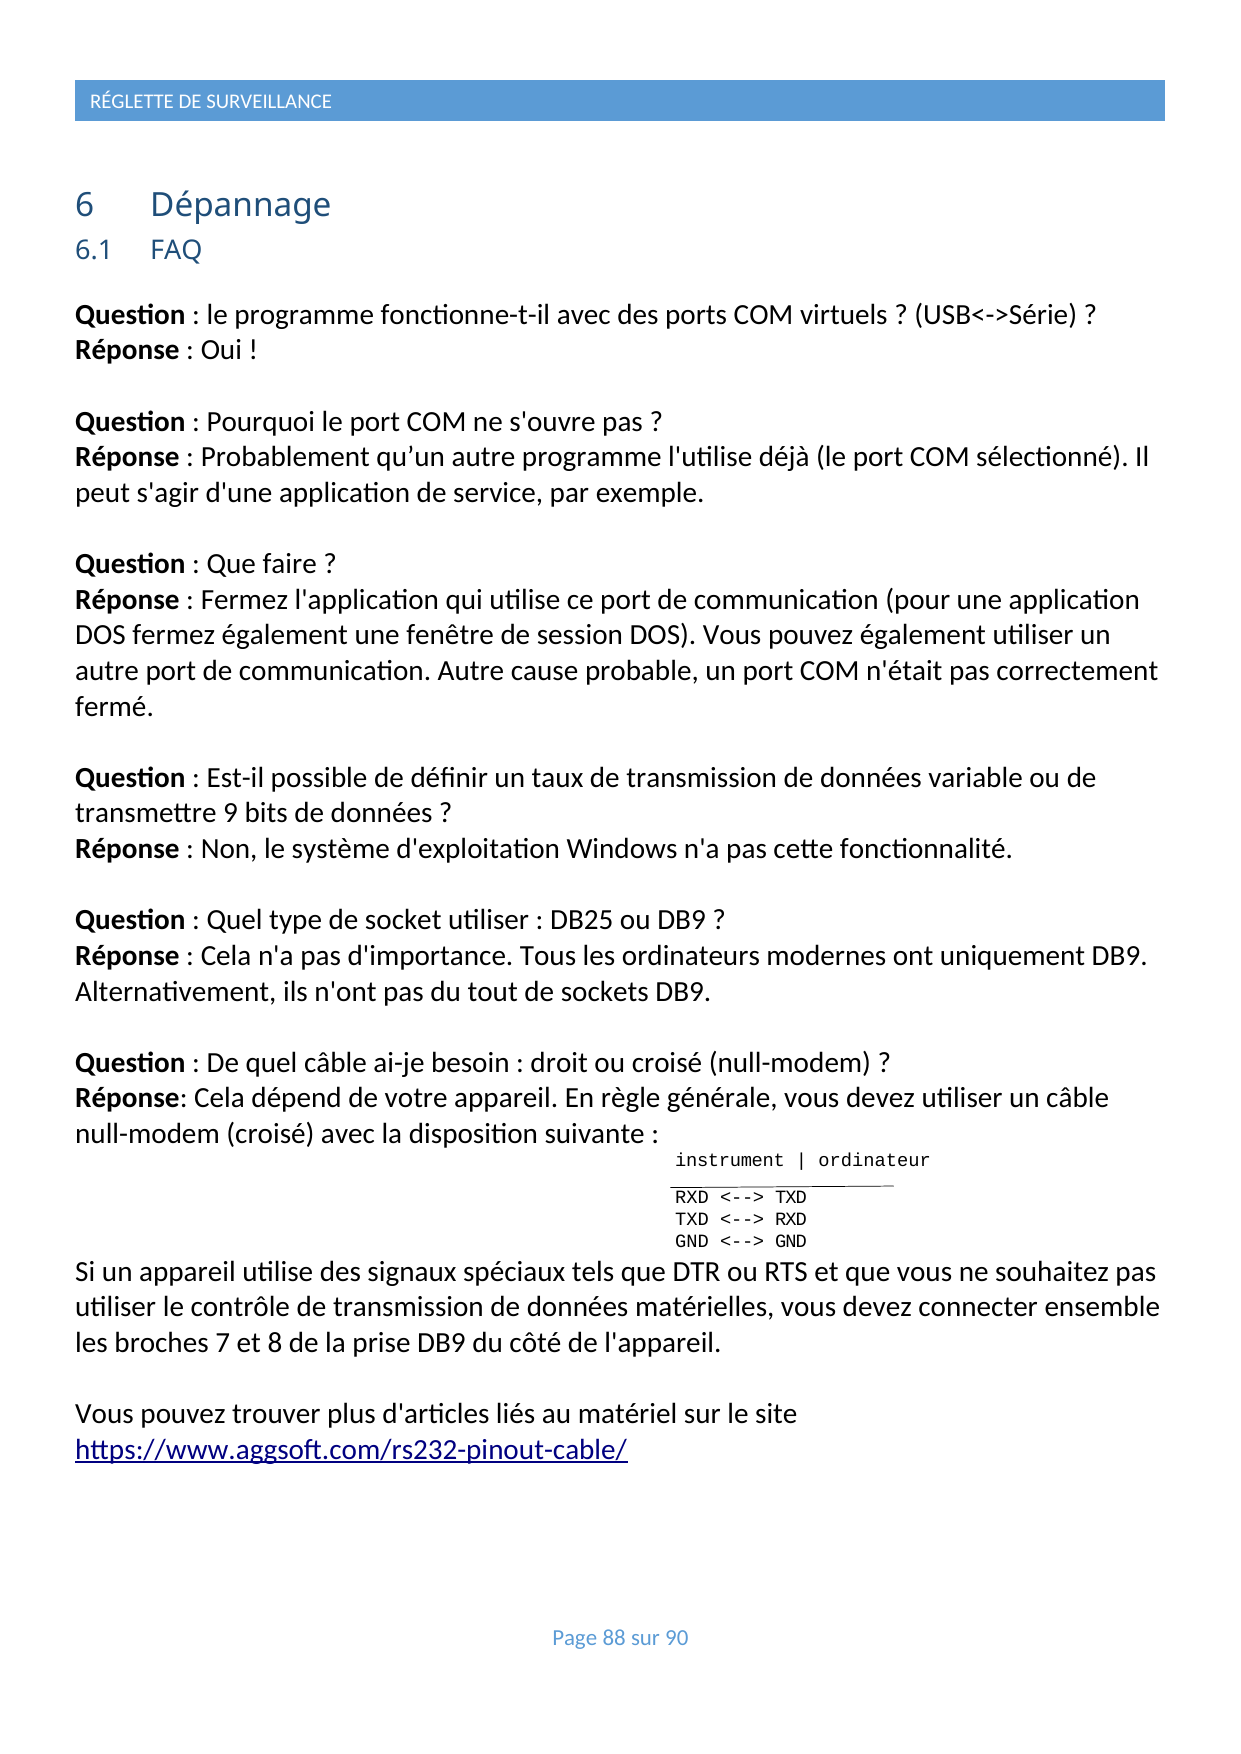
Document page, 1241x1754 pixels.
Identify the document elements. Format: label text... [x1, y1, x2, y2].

text Réponse : Non, le système d'exploitation Windows n'a pas cette fonctionnalité. [75, 830, 1165, 866]
text Question : Que faire ? [75, 545, 1165, 581]
text GND <--> GND [675, 1231, 1165, 1253]
subtitle 6 Dépannage [75, 181, 1165, 227]
text TXD <--> RXD [675, 1210, 1165, 1231]
subtitle 6.1 FAQ [75, 231, 1165, 268]
text Question : Pourquoi le port COM ne s'ouvre pas ? [75, 403, 1165, 438]
text Réponse : Oui ! [75, 331, 1165, 367]
text Question : Est-il possible de définir un taux de transmission de données variable ou de transmettre 9 bits de données ? [75, 759, 1165, 830]
text Si un appareil utilise des signaux spéciaux tels que DTR ou RTS et que vous ne souhaitez pas utiliser le contrôle de transmission de données matérielles, vous devez connecter ensemble les broches 7 et 8 de la prise DB9 du côté de l'appareil. [75, 1253, 1165, 1359]
text instrument | ordinateur [75, 1151, 1165, 1172]
text Réponse : Fermez l'application qui utilise ce port de communication (pour une application DOS fermez également une fenêtre de session DOS). Vous pouvez également utiliser un autre port de communication. Autre cause probable, un port COM n'était pas correctement fermé. [75, 581, 1165, 723]
text RXD <--> TXD [675, 1172, 1165, 1209]
text Réponse : Probablement qu’un autre programme l'utilise déjà (le port COM sélectionné). Il peut s'agir d'une application de service, par exemple. [75, 438, 1165, 509]
text Vous pouvez trouver plus d'articles liés au matériel sur le site https://www.aggsoft.com/rs232-pinout-cable/ [75, 1395, 1165, 1466]
text Question : De quel câble ai-je besoin : droit ou croisé (null-modem) ? [75, 1044, 1165, 1079]
text Question : Quel type de socket utiliser : DB25 ou DB9 ? [75, 901, 1165, 937]
text Question : le programme fonctionne-t-il avec des ports COM virtuels ? (USB<->Série) ? [75, 296, 1165, 331]
text Réponse: Cela dépend de votre appareil. En règle générale, vous devez utiliser un câble null-modem (croisé) avec la disposition suivante : [75, 1079, 1165, 1151]
text Réponse : Cela n'a pas d'importance. Tous les ordinateurs modernes ont uniquement DB9. Alternativement, ils n'ont pas du tout de sockets DB9. [75, 937, 1165, 1008]
